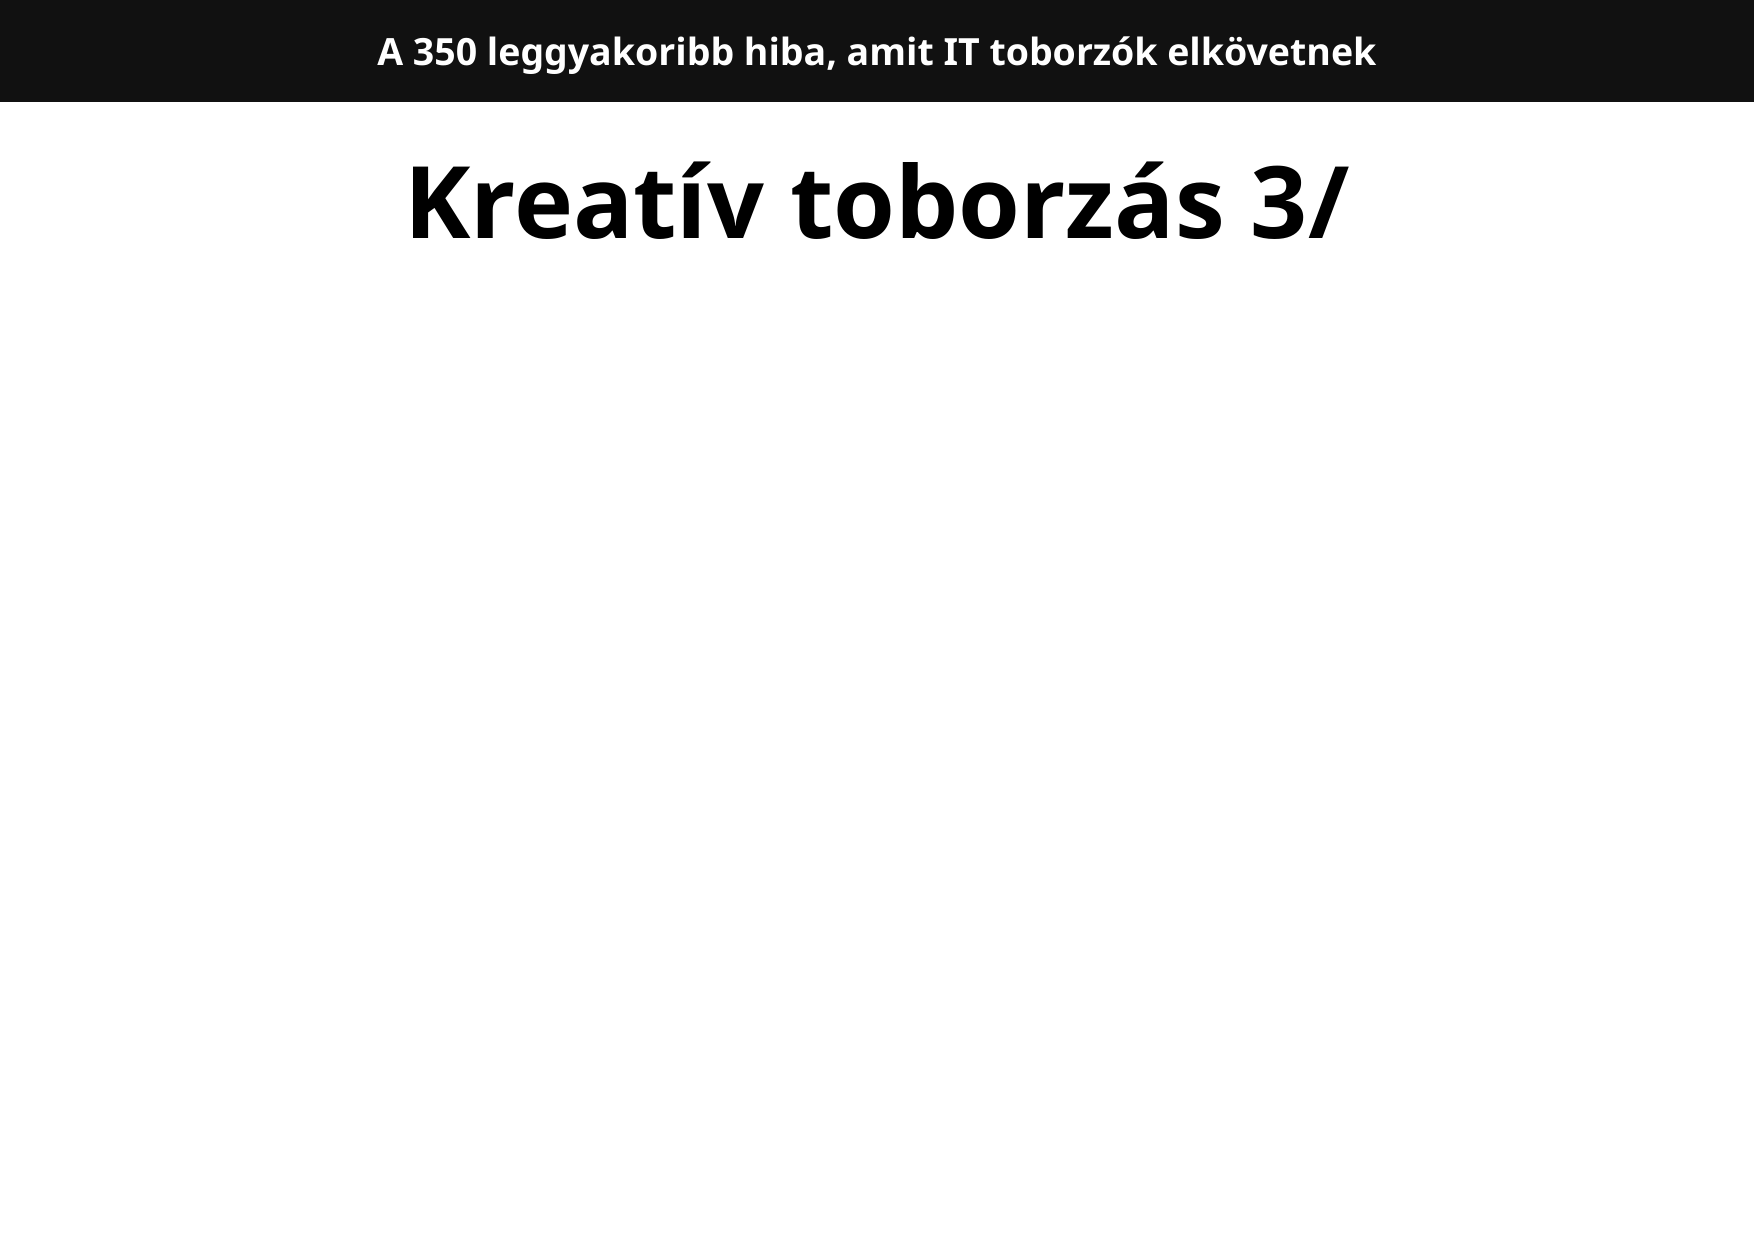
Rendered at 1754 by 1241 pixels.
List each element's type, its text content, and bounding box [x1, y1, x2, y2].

text Kreatív toborzás 3/ [0, 132, 1754, 268]
